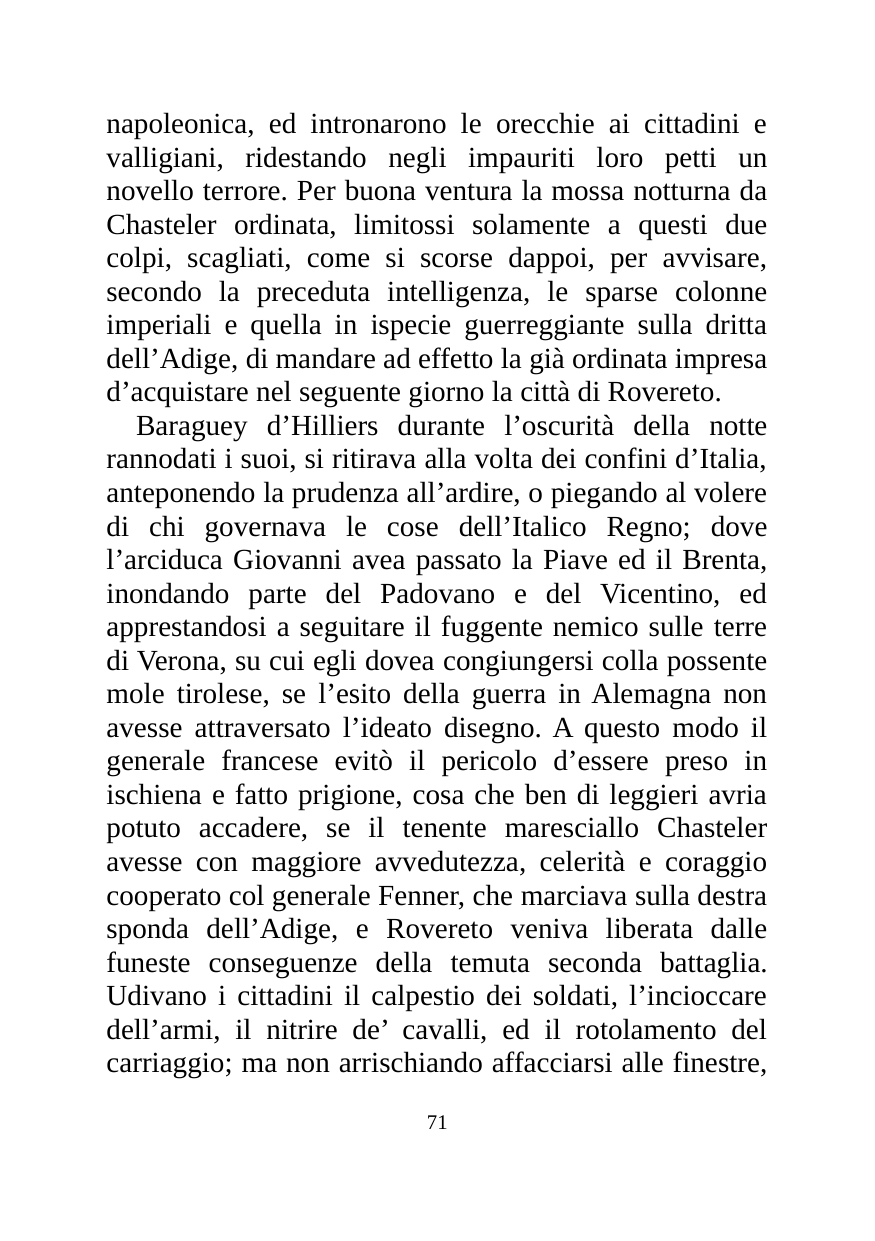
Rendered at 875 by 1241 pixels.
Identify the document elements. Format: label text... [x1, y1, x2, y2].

text Baraguey d’Hilliers durante l’oscurità della notte rannodati i suoi, si ritirava alla volta dei confini d’Italia, anteponendo la prudenza all’ardire, o piegando al volere di chi governava le cose dell’Italico Regno; dove l’arciduca Giovanni avea passato la Piave ed il Brenta, inondando parte del Padovano e del Vicentino, ed apprestandosi a seguitare il fuggente nemico sulle terre di Verona, su cui egli dovea congiungersi colla possente mole tirolese, se l’esito della guerra in Alemagna non avesse attraversato l’ideato disegno. A questo modo il generale francese evitò il pericolo d’essere preso in ischiena e fatto prigione, cosa che ben di leggieri avria potuto accadere, se il tenente maresciallo Chasteler avesse con maggiore avvedutezza, celerità e coraggio cooperato col generale Fenner, che marciava sulla destra sponda dell’Adige, e Rovereto veniva liberata dalle funeste conseguenze della temuta seconda battaglia. Udivano i cittadini il calpestio dei soldati, l’incioccare dell’armi, il nitrire de’ cavalli, ed il rotolamento del carriaggio; ma non arrischiando affacciarsi alle finestre, [106, 408, 768, 1079]
text napoleonica, ed intronarono le orecchie ai cittadini e valligiani, ridestando negli impauriti loro petti un novello terrore. Per buona ventura la mossa notturna da Chasteler ordinata, limitossi solamente a questi due colpi, scagliati, come si scorse dappoi, per avvisare, secondo la preceduta intelligenza, le sparse colonne imperiali e quella in ispecie guerreggiante sulla dritta dell’Adige, di mandare ad effetto la già ordinata impresa d’acquistare nel seguente giorno la città di Rovereto. [106, 106, 768, 408]
